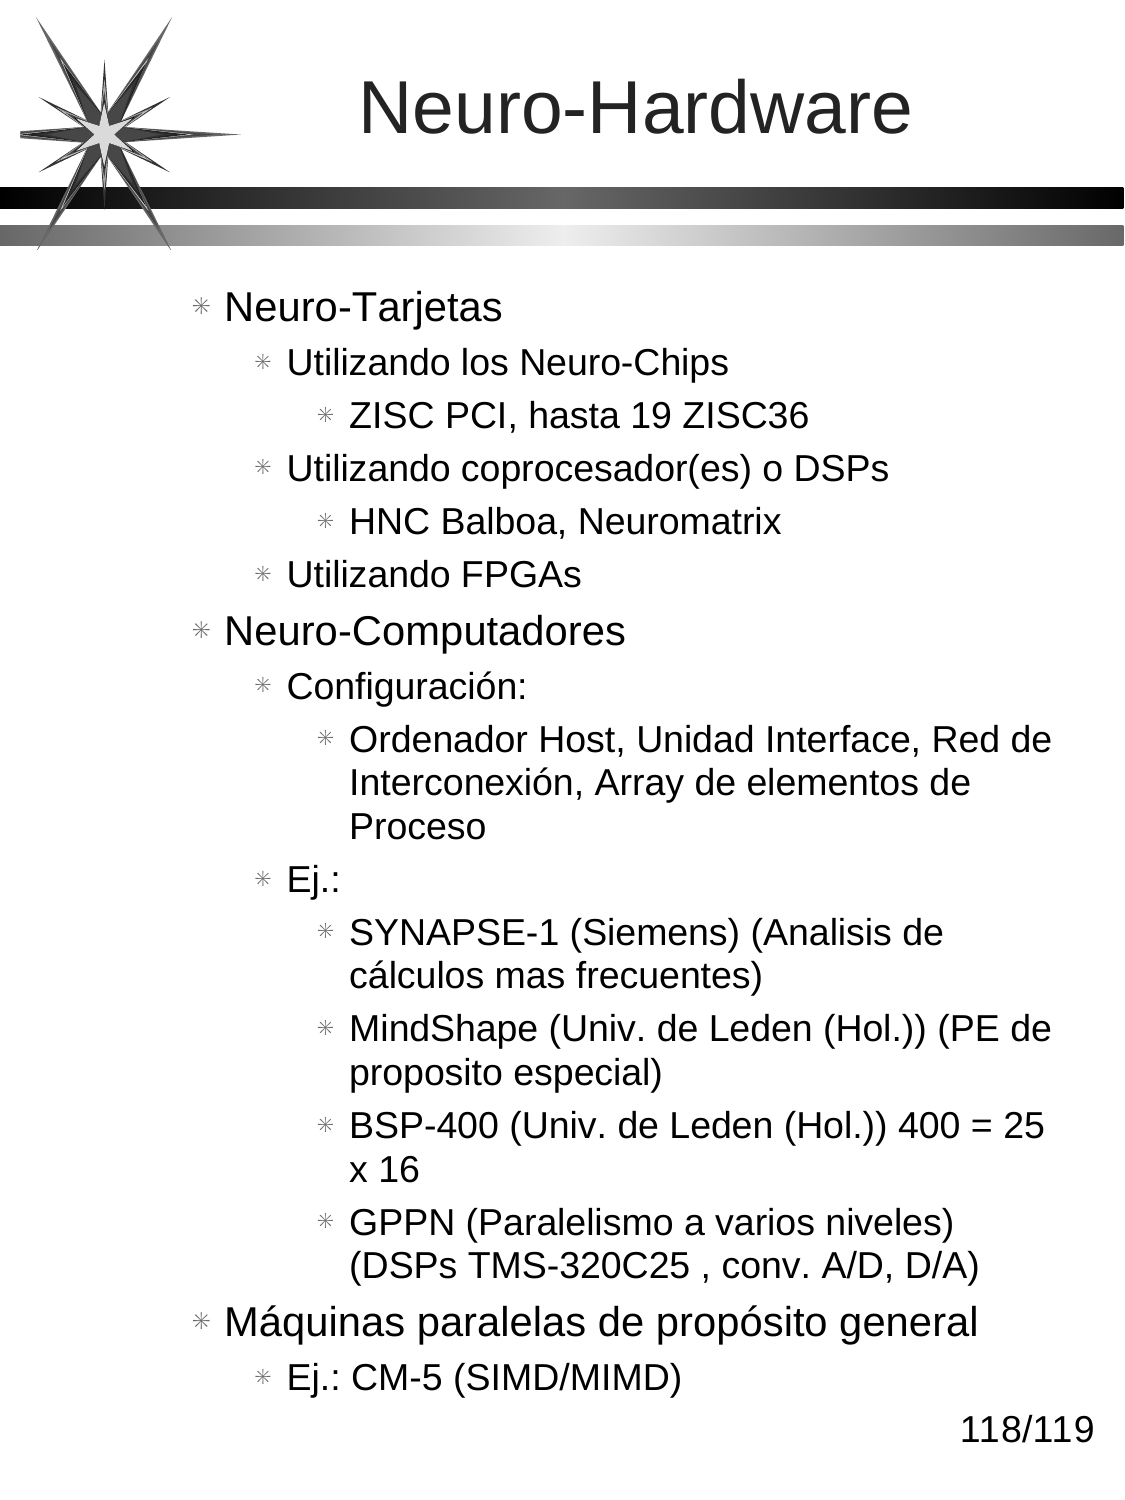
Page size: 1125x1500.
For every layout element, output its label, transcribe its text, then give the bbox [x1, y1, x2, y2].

title Neuro-Hardware [174, 3, 1097, 210]
list Neuro-Tarjetas Utilizando los Neuro-Chips ZISC PCI, hasta 19 ZISC36 Utilizando coprocesador(es) o DSPs HNC Balboa, Neuromatrix Utilizando FPGAs Neuro-Computadores Configuración: Ordenador Host, Unidad Interface, Red de Interconexión, Array de elementos de Proceso Ej.: SYNAPSE-1 (Siemens) (Analisis de cálculos mas frecuentes) MindShape (Univ. de Leden (Hol.)) (PE de proposito especial) BSP-400 (Univ. de Leden (Hol.)) 400 = 25 x 16 GPPN (Paralelismo a varios niveles) (DSPs TMS-320C25 , conv. A/D, D/A) Máquinas paralelas de propósito general Ej.: CM-5 (SIMD/MIMD) [37, 275, 1075, 1465]
